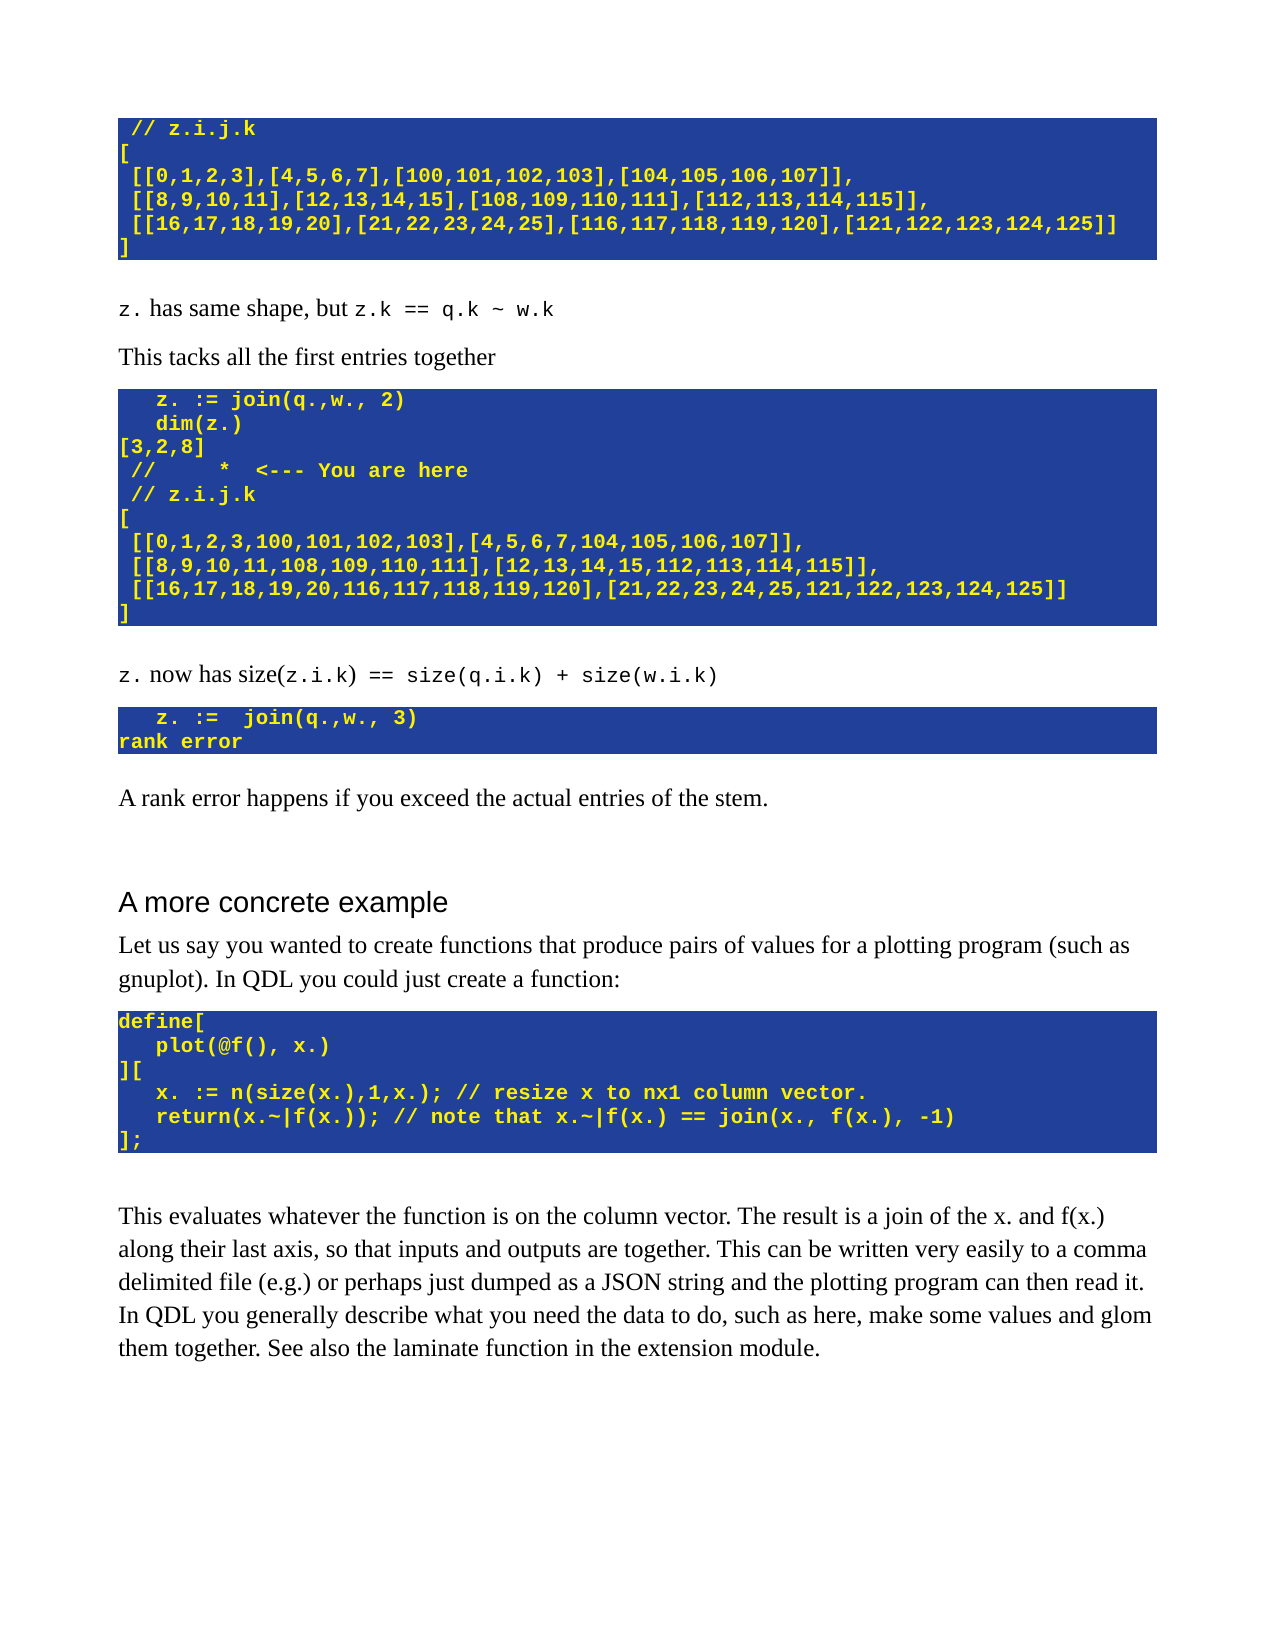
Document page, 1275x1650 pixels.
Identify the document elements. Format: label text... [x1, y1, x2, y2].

text // z.i.j.k [ [[0,1,2,3],[4,5,6,7],[100,101,102,103],[104,105,106,107]], [[8,9,10,11],[12,13,14,15],[108,109,110,111],[112,113,114,115]], [[16,17,18,19,20],[21,22,23,24,25],[116,117,118,119,120],[121,122,123,124,125]] ] [118, 118, 1157, 260]
text A rank error happens if you exceed the actual entries of the stem. [118, 783, 1157, 812]
text return(x.~|f(x.)); // note that x.~|f(x.) == join(x., f(x.), -1) [118, 1106, 1157, 1129]
text z. now has size(z.i.k) == size(q.i.k) + size(w.i.k) [118, 626, 1157, 688]
text ][ [118, 1058, 1157, 1082]
text z. has same shape, but z.k == q.k ~ w.k [118, 260, 1157, 323]
text rank error [118, 731, 1157, 754]
text x. := n(size(x.),1,x.); // resize x to nx1 column vector. [118, 1082, 1157, 1106]
text plot(@f(), x.) [118, 1035, 1157, 1058]
text Let us say you wanted to create functions that produce pairs of values for a plotting program (such as gnuplot). In QDL you could just create a function: [118, 931, 1157, 992]
text z. := join(q.,w., 2) [118, 389, 1157, 413]
text define[ [118, 1011, 1157, 1035]
text This evaluates whatever the function is on the column vector. The result is a join of the x. and f(x.) along their last axis, so that inputs and outputs are together. This can be written very easily to a comma delimited file (e.g.) or perhaps just dumped as a JSON string and the plotting program can then read it. In QDL you generally describe what you need the data to do, such as here, make some values and glom them together. See also the laminate function in the extension module. [118, 1201, 1157, 1362]
text This tacks all the first entries together [118, 342, 1157, 370]
text dim(z.) [118, 413, 1157, 436]
text [3,2,8] // * <--- You are here // z.i.j.k [ [[0,1,2,3,100,101,102,103],[4,5,6,7,104,105,106,107]], [[8,9,10,11,108,109,110,111],[12,13,14,15,112,113,114,115]], [[16,17,18,19,20,116,117,118,119,120],[21,22,23,24,25,121,122,123,124,125]] ] [118, 436, 1157, 626]
text ]; [118, 1129, 1157, 1153]
subtitle A more concrete example [118, 884, 1157, 918]
text z. := join(q.,w., 3) [118, 707, 1157, 731]
